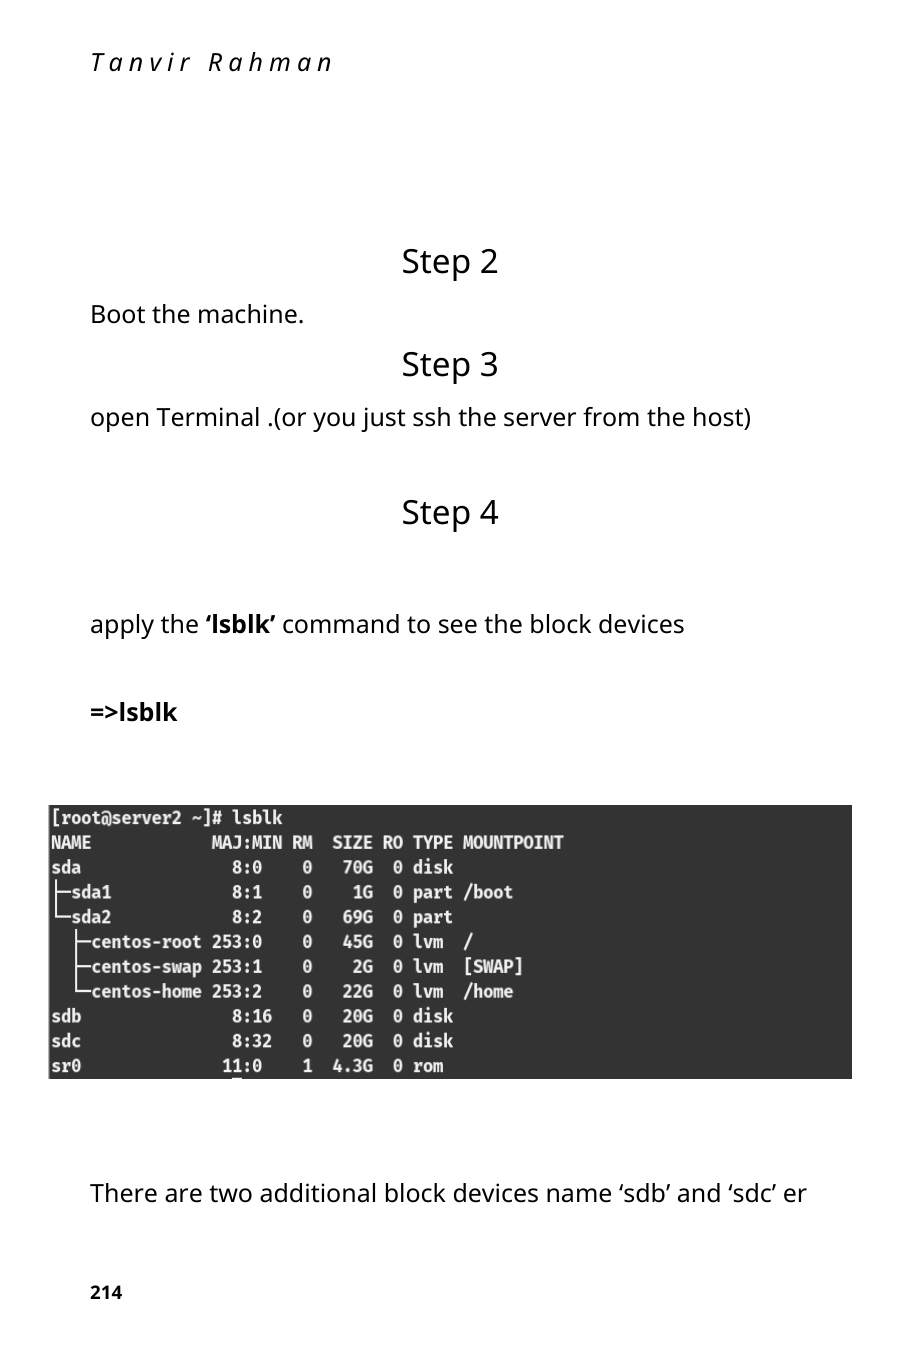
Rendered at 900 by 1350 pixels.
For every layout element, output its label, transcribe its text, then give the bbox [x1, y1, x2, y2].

text apply the ‘lsblk’ command to see the block devices [90, 606, 810, 640]
text Boot the machine. [90, 297, 810, 331]
text =>lsblk [90, 695, 810, 729]
text There are two additional block devices name ‘sdb’ and ‘sdc’ er [90, 1176, 810, 1210]
text open Terminal .(or you just ssh the server from the host) [90, 400, 810, 434]
text Step 4 [90, 488, 810, 534]
text Step 2 [90, 238, 810, 283]
text Step 3 [90, 341, 810, 386]
picture [48, 805, 852, 1079]
